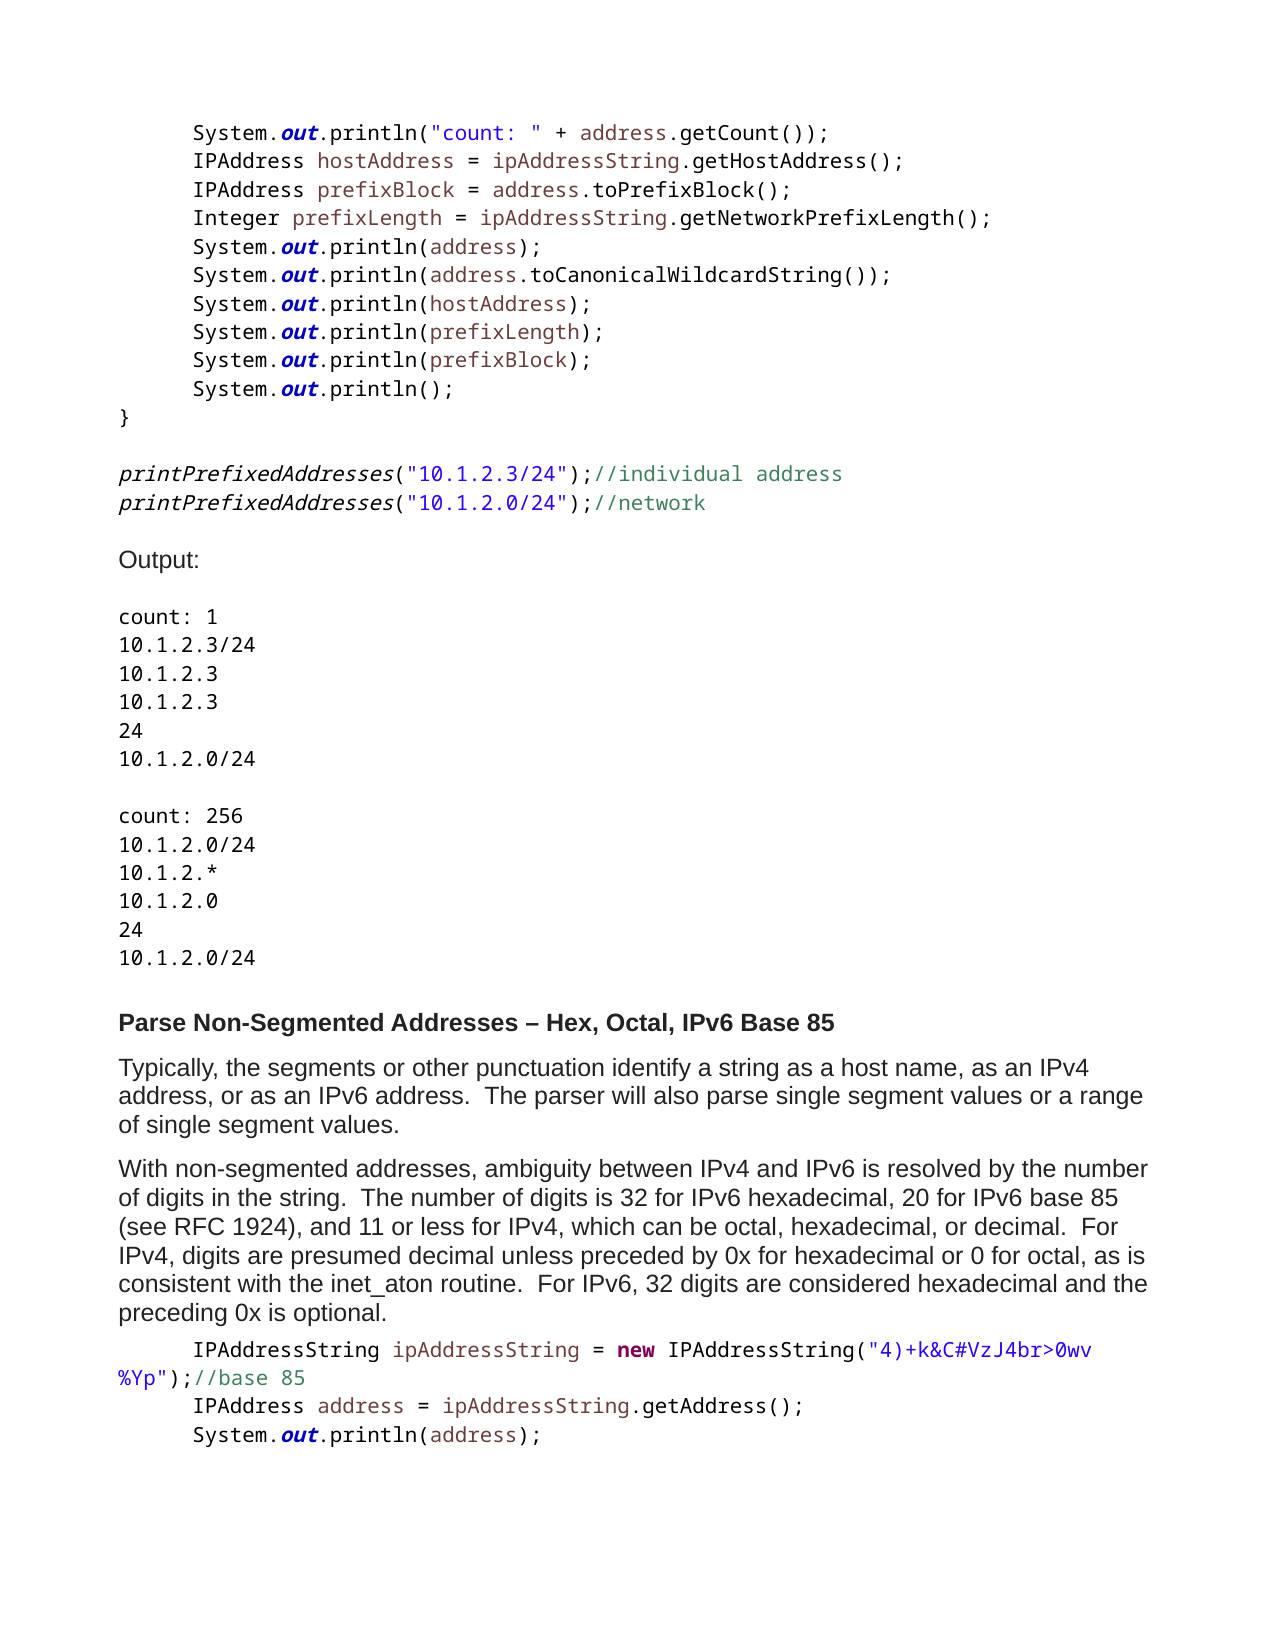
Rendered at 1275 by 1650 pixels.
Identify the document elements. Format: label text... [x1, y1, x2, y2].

text printPrefixedAddresses("10.1.2.3/24");//individual address [118, 459, 1157, 488]
text 24 [118, 915, 1157, 943]
text IPAddressString ipAddressString = new IPAddressString("4)+k&C#VzJ4br>0wv%Yp");//base 85 [118, 1335, 1157, 1392]
text 10.1.2.0/24 [118, 830, 1157, 858]
text 10.1.2.3/24 [118, 631, 1157, 659]
text Parse Non-Segmented Addresses – Hex, Octal, IPv6 Base 85 [118, 1008, 1157, 1037]
text 10.1.2.0/24 [118, 744, 1157, 773]
text 24 [118, 716, 1157, 744]
text With non-segmented addresses, ambiguity between IPv4 and IPv6 is resolved by the number of digits in the string. The number of digits is 32 for IPv6 hexadecimal, 20 for IPv6 base 85 (see RFC 1924), and 11 or less for IPv4, which can be octal, hexadecimal, or decimal. For IPv4, digits are presumed decimal unless preceded by 0x for hexadecimal or 0 for octal, as is consistent with the inet_aton routine. For IPv6, 32 digits are considered hexadecimal and the preceding 0x is optional. [118, 1154, 1157, 1327]
text System.out.println(address); [118, 1420, 1157, 1448]
text printPrefixedAddresses("10.1.2.0/24");//network [118, 488, 1157, 516]
text System.out.println(prefixBlock); [118, 346, 1157, 374]
text IPAddress address = ipAddressString.getAddress(); [118, 1392, 1157, 1420]
text IPAddress hostAddress = ipAddressString.getHostAddress(); [118, 147, 1157, 175]
text System.out.println(); [118, 374, 1157, 402]
text Integer prefixLength = ipAddressString.getNetworkPrefixLength(); System.out.println(address); [192, 203, 1157, 260]
text 10.1.2.3 [118, 659, 1157, 687]
text count: 256 [118, 801, 1157, 830]
text System.out.println(prefixLength); [118, 317, 1157, 346]
text Typically, the segments or other punctuation identify a string as a host name, as an IPv4 address, or as an IPv6 address. The parser will also parse single segment values or a range of single segment values. [118, 1052, 1157, 1139]
text 10.1.2.0 [118, 887, 1157, 915]
text System.out.println("count: " + address.getCount()); [118, 118, 1157, 147]
text 10.1.2.3 [118, 687, 1157, 716]
text count: 1 [118, 602, 1157, 631]
text System.out.println(hostAddress); [118, 289, 1157, 317]
text System.out.println(address.toCanonicalWildcardString()); [118, 260, 1157, 289]
text IPAddress prefixBlock = address.toPrefixBlock(); [118, 175, 1157, 203]
text 10.1.2.* [118, 858, 1157, 887]
text 10.1.2.0/24 [118, 943, 1157, 972]
text } [118, 402, 1157, 431]
text Output: [118, 545, 1157, 573]
